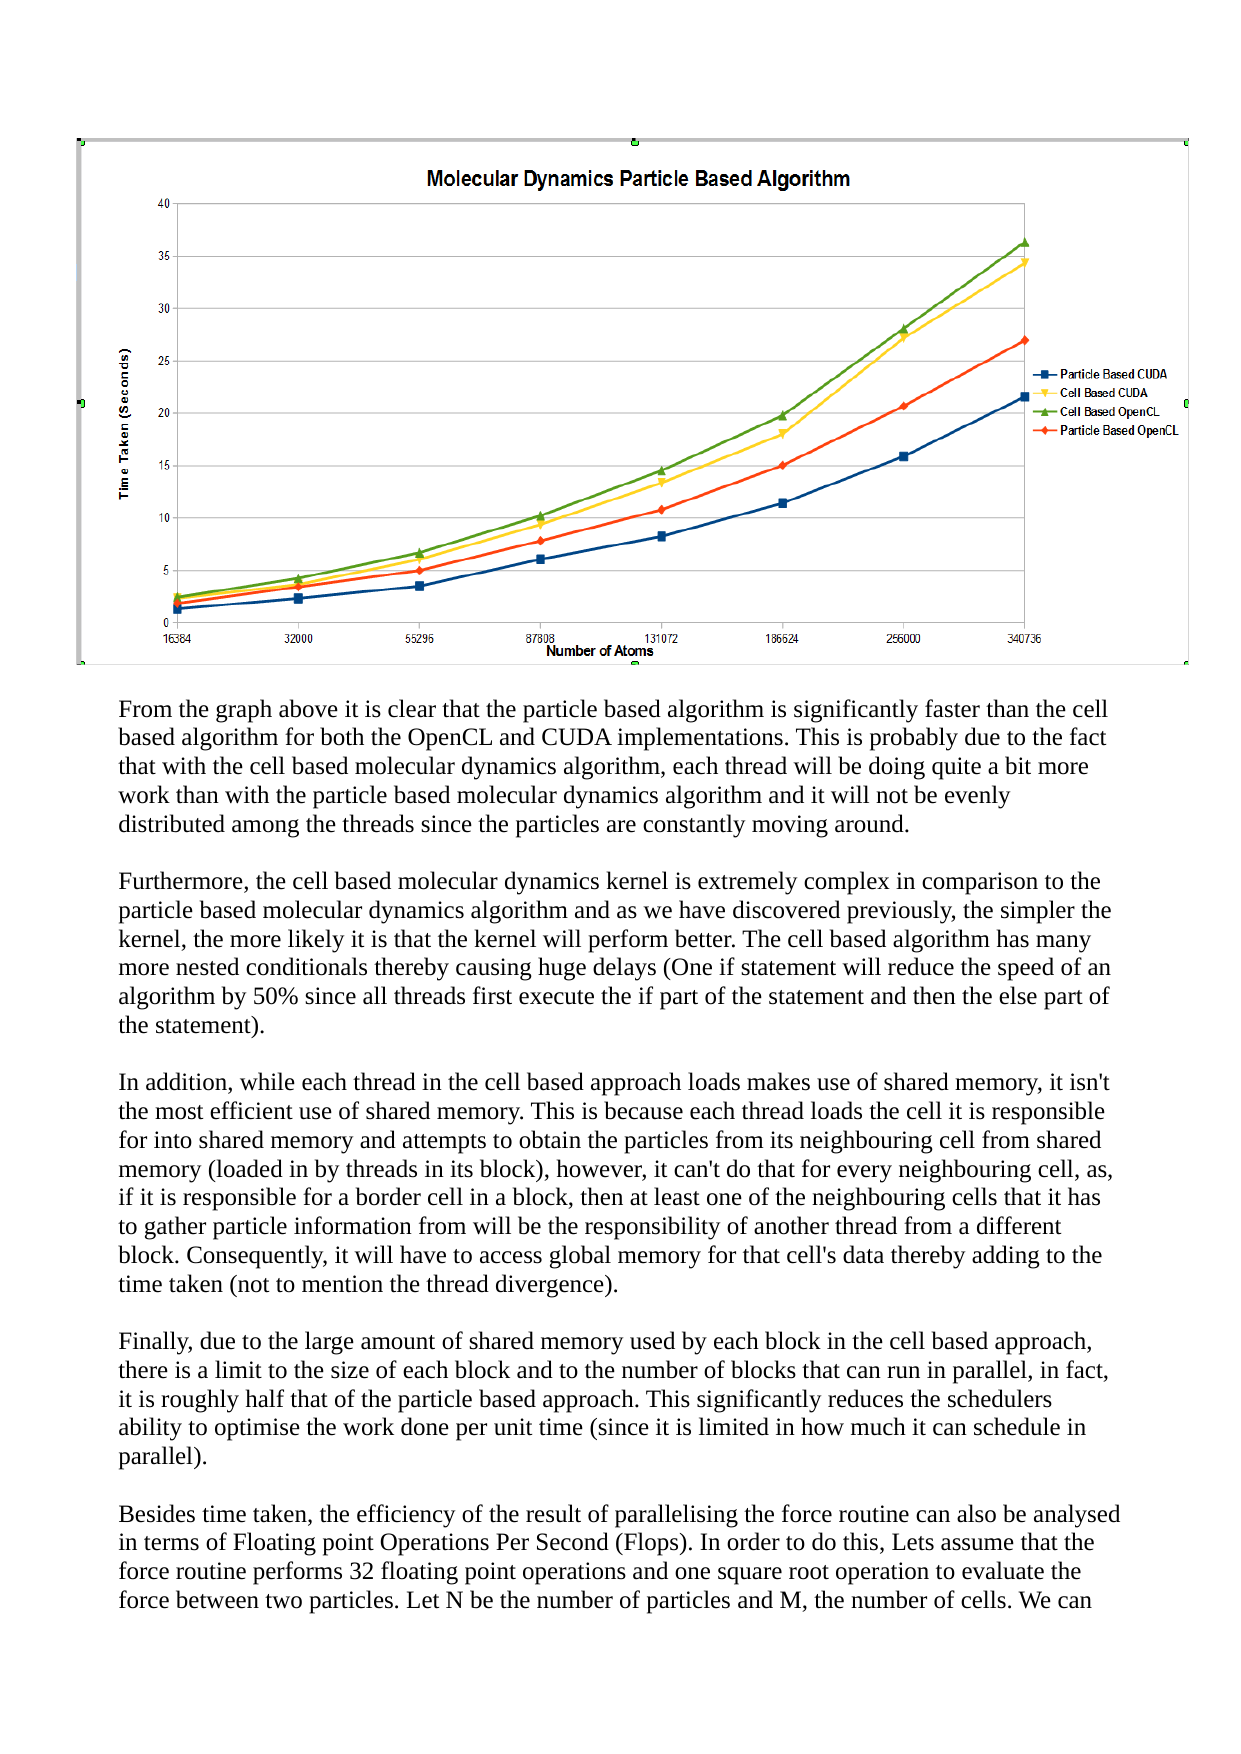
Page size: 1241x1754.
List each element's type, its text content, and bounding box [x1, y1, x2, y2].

text Besides time taken, the efficiency of the result of parallelising the force routine can also be analysed in terms of Floating point Operations Per Second (Flops). In order to do this, Lets assume that the force routine performs 32 floating point operations and one square root operation to evaluate the force between two particles. Let N be the number of particles and M, the number of cells. We can [118, 1499, 1122, 1614]
text Furthermore, the cell based molecular dynamics kernel is extremely complex in comparison to the particle based molecular dynamics algorithm and as we have discovered previously, the simpler the kernel, the more likely it is that the kernel will perform better. The cell based algorithm has many more nested conditionals thereby causing huge delays (One if statement will reduce the speed of an algorithm by 50% since all threads first execute the if part of the statement and then the else part of the statement). [118, 866, 1122, 1039]
text In addition, while each thread in the cell based approach loads makes use of shared memory, it isn't the most efficient use of shared memory. This is because each thread loads the cell it is responsible for into shared memory and attempts to obtain the particles from its neighbouring cell from shared memory (loaded in by threads in its block), however, it can't do that for every neighbouring cell, as, if it is responsible for a border cell in a block, then at least one of the neighbouring cells that it has to gather particle information from will be the responsibility of another thread from a different block. Consequently, it will have to access global memory for that cell's data thereby adding to the time taken (not to mention the thread divergence). [118, 1067, 1122, 1297]
text Finally, due to the large amount of shared memory used by each block in the cell based approach, there is a limit to the size of each block and to the number of blocks that can run in parallel, in fact, it is roughly half that of the particle based approach. This significantly reduces the schedulers ability to optimise the work done per unit time (since it is limited in how much it can schedule in parallel). [118, 1326, 1122, 1470]
text From the graph above it is clear that the particle based algorithm is significantly faster than the cell based algorithm for both the OpenCL and CUDA implementations. This is probably due to the fact that with the cell based molecular dynamics algorithm, each thread will be doing quite a bit more work than with the particle based molecular dynamics algorithm and it will not be evenly distributed among the threads since the particles are constantly moving around. [118, 694, 1122, 837]
picture [76, 138, 1189, 665]
